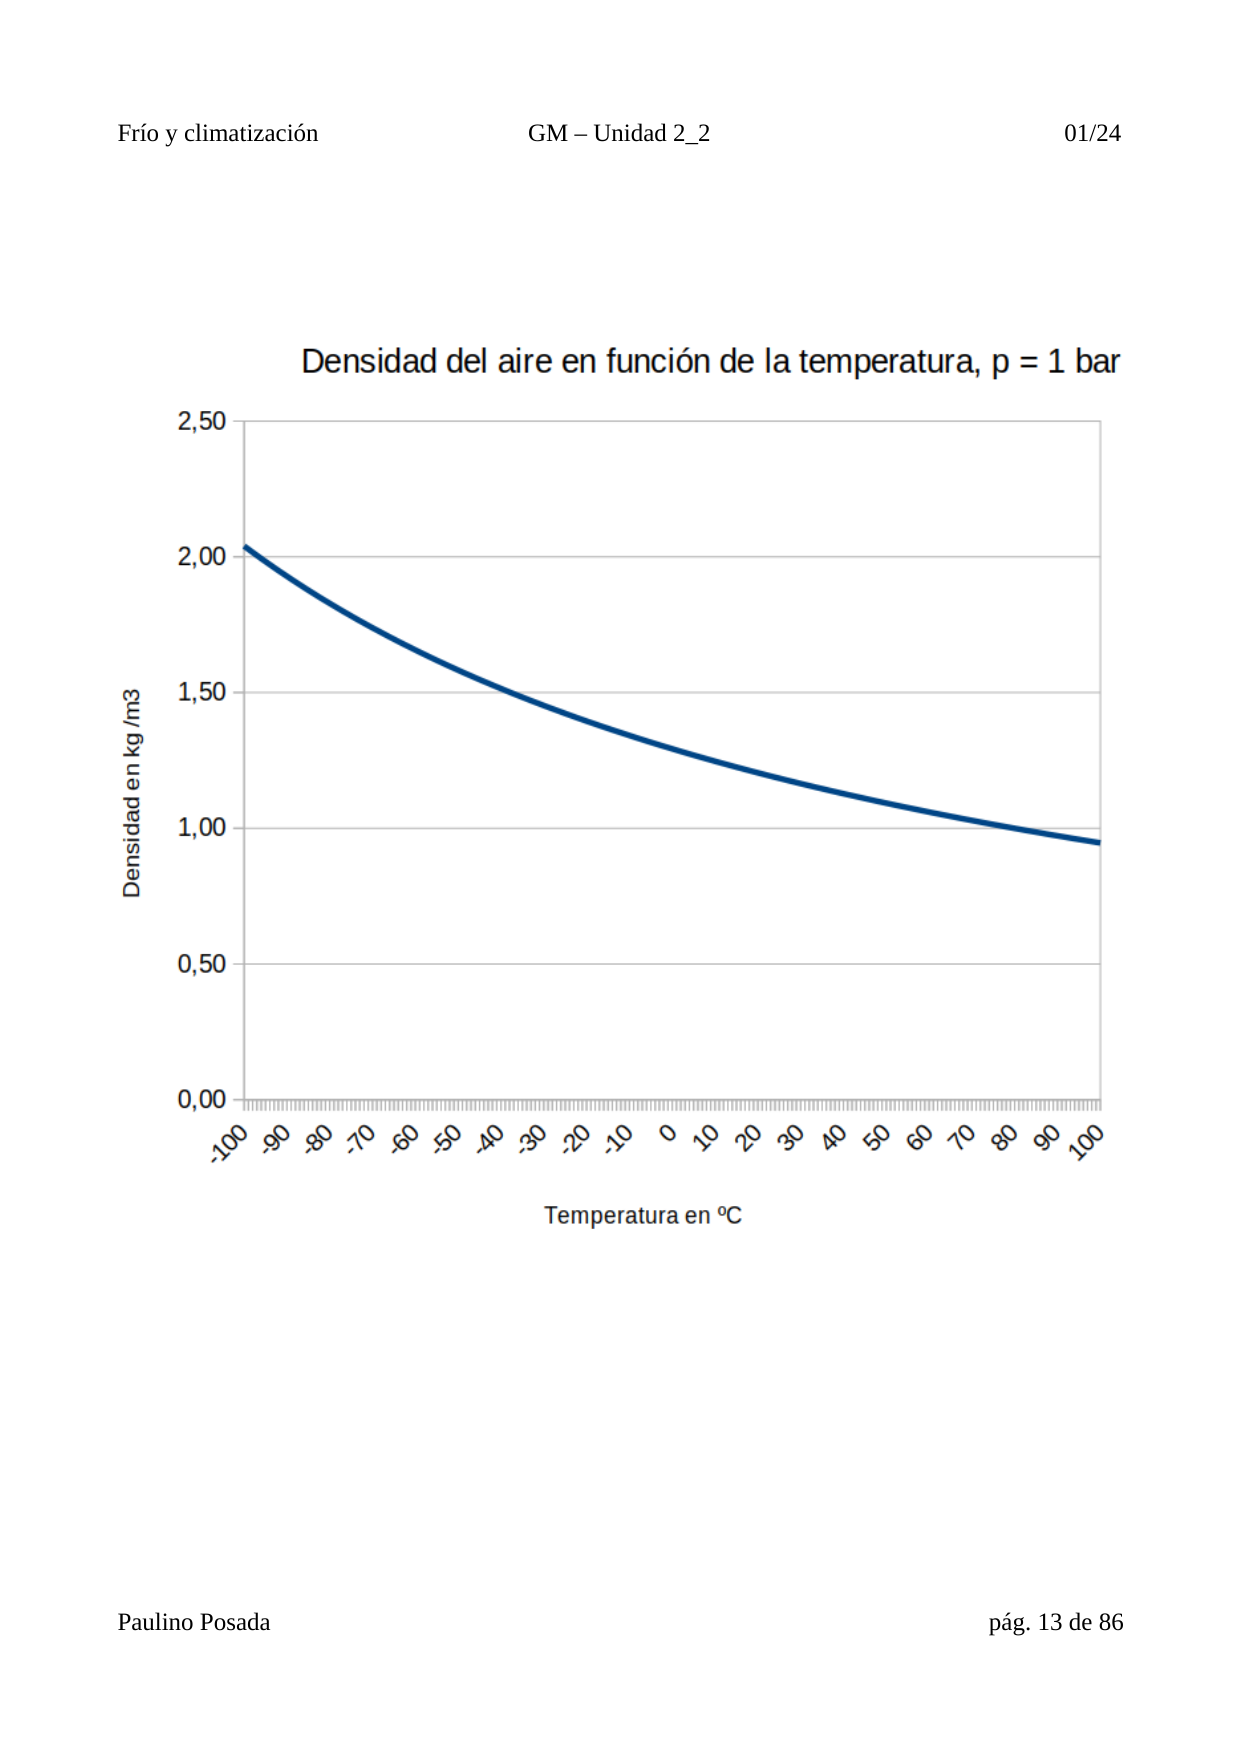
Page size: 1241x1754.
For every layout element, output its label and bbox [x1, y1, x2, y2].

picture [118, 337, 1123, 1233]
